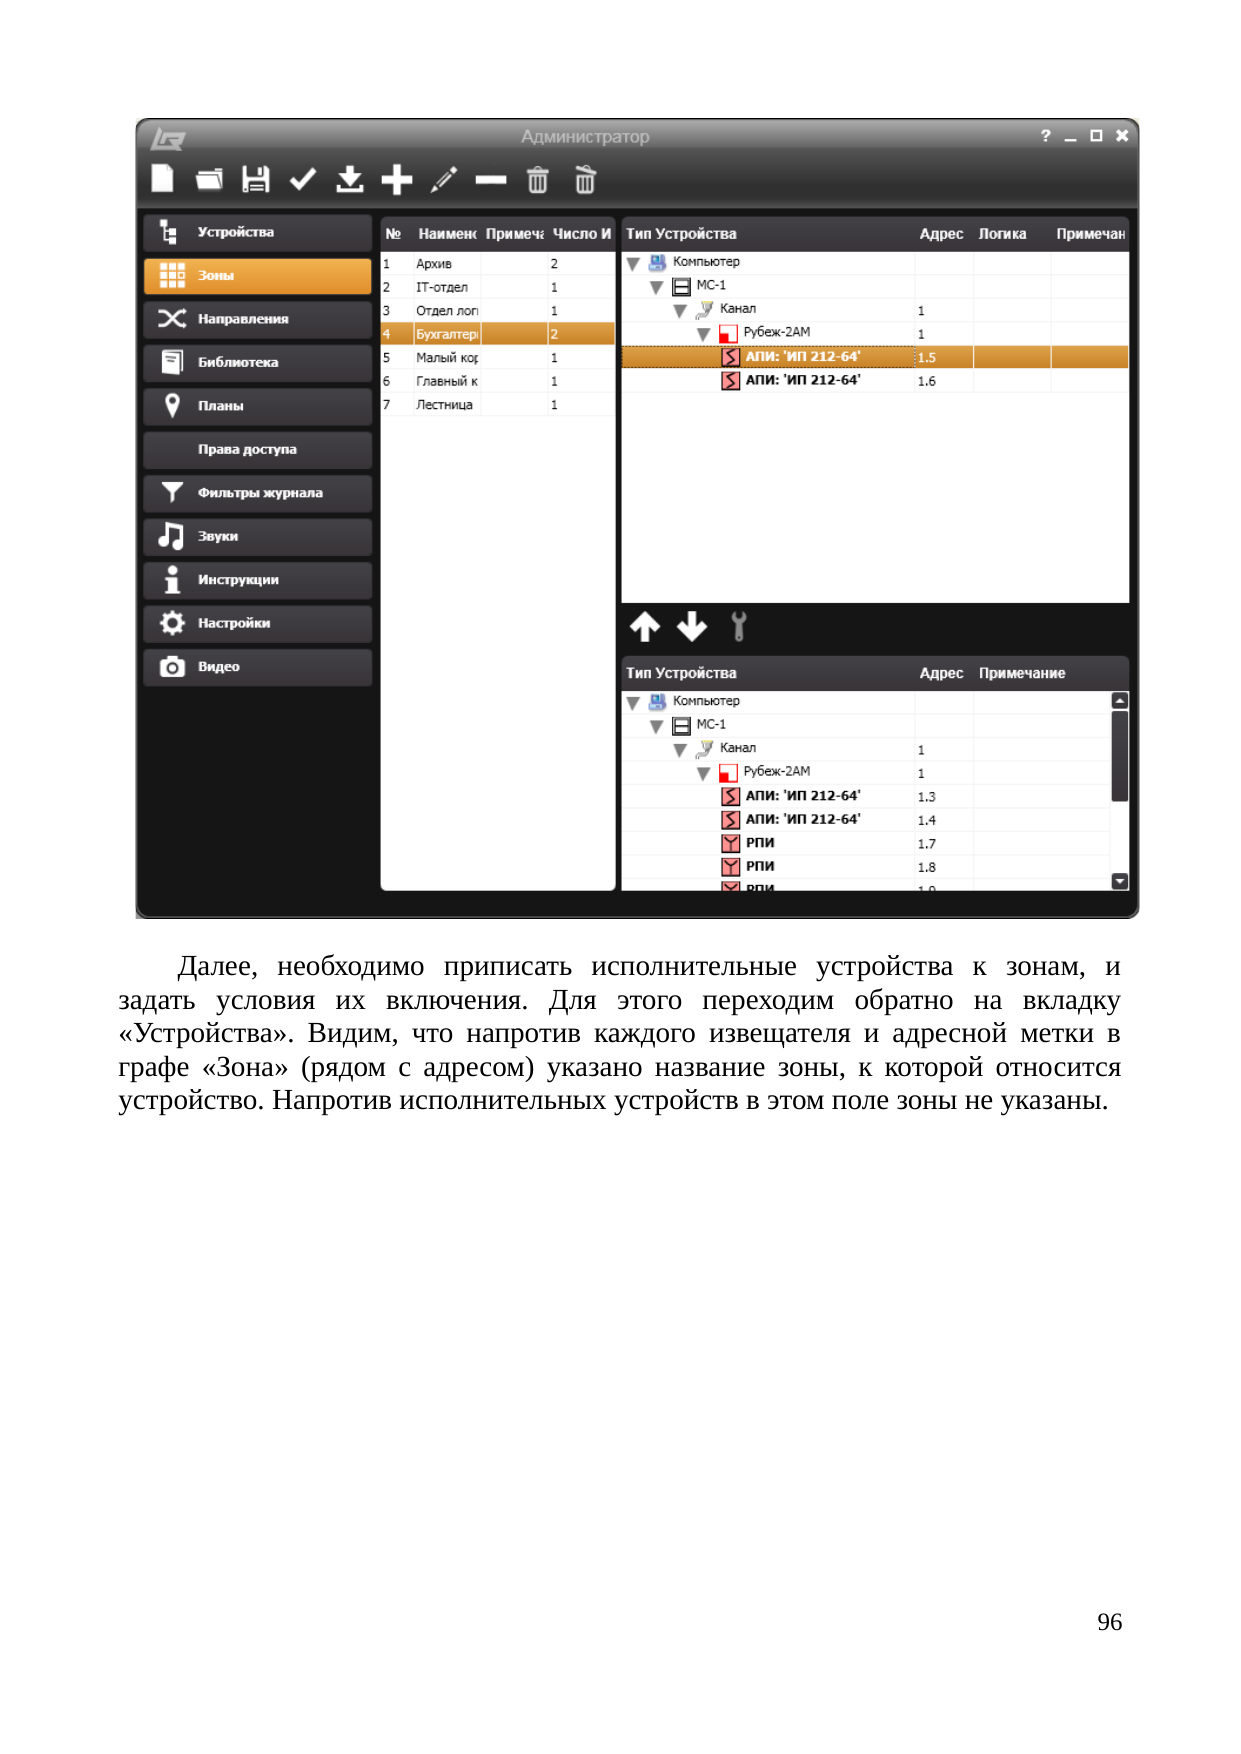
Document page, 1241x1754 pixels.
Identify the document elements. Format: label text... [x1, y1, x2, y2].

text Далее, необходимо приписать исполнительные устройства к зонам, и задать условия их включения. Для этого переходим обратно на вкладку «Устройства». Видим, что напротив каждого извещателя и адресной метки в графе «Зона» (рядом с адресом) указано название зоны, к которой относится устройство. Напротив исполнительных устройств в этом поле зоны не указаны. [118, 919, 1122, 1116]
picture [135, 118, 1140, 919]
